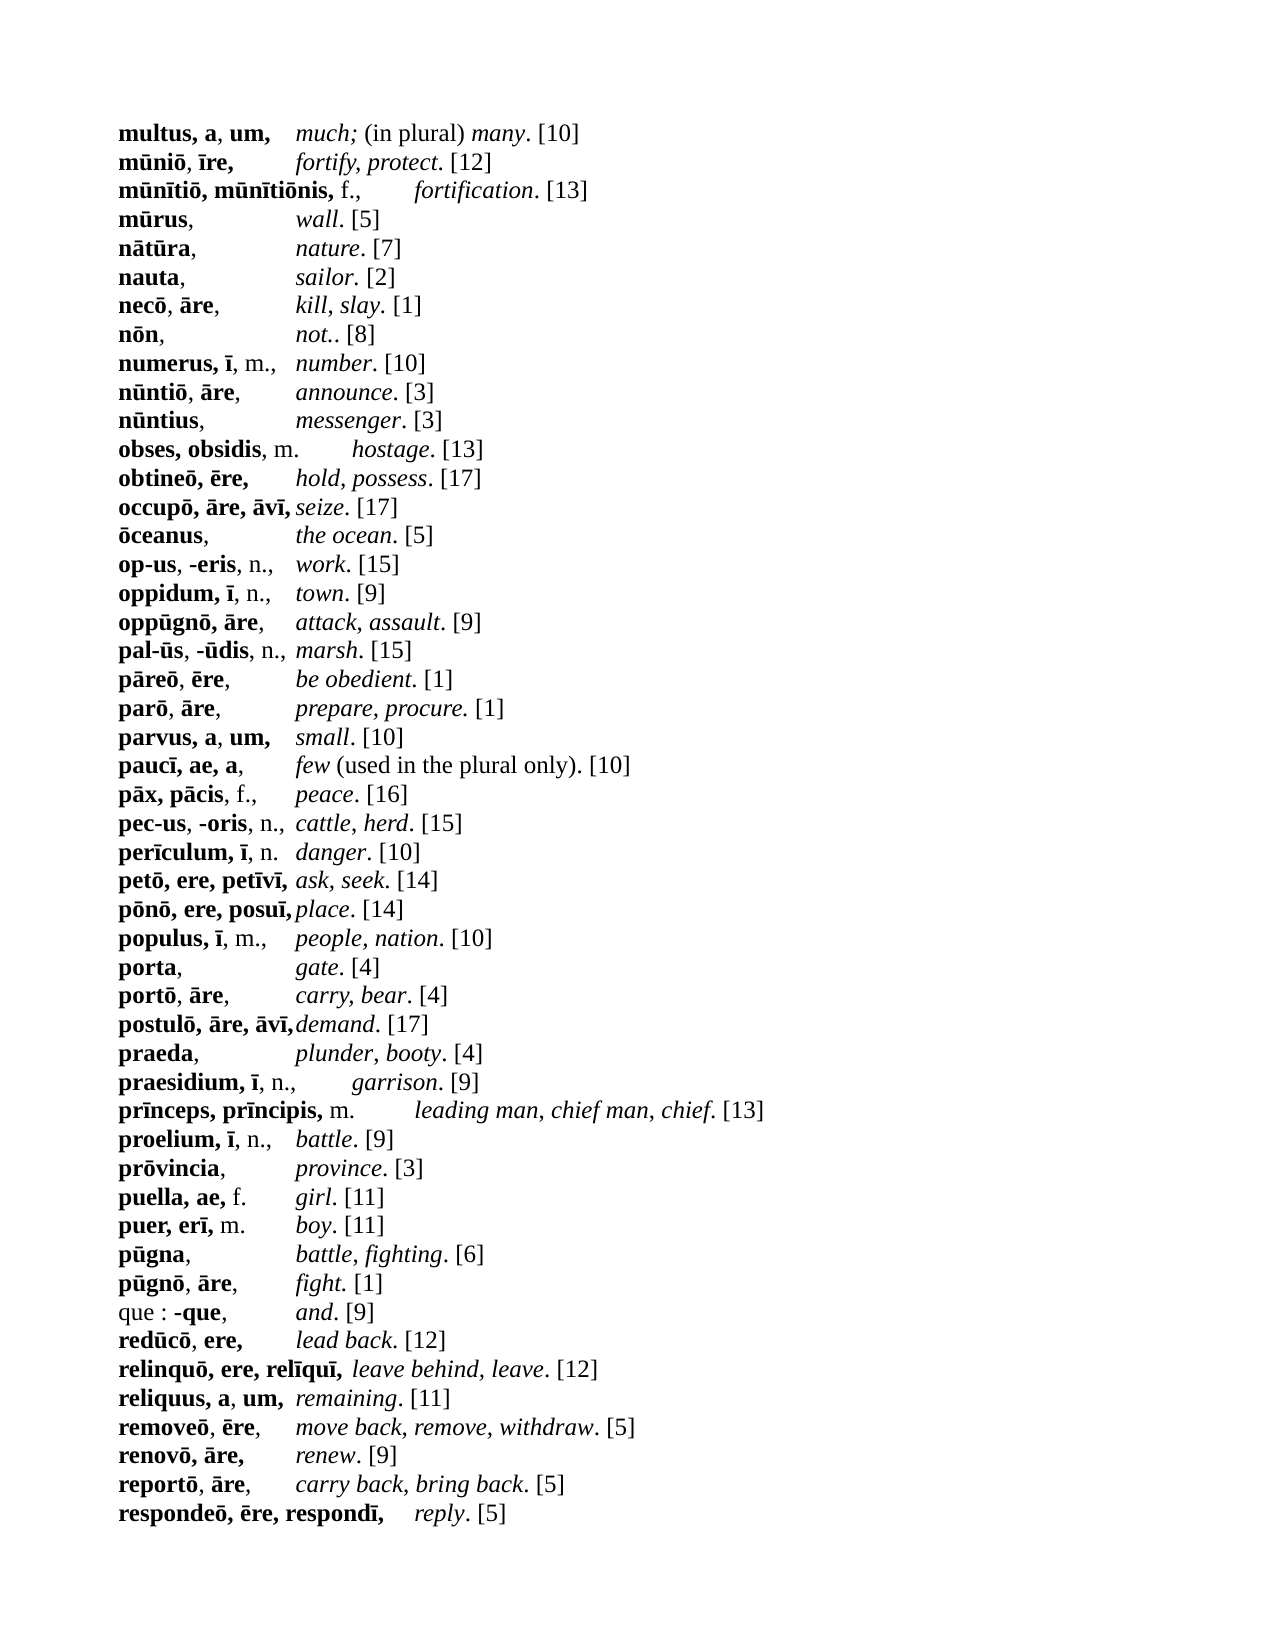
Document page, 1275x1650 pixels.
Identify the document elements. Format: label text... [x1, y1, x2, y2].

text nauta, sailor. [2] [118, 262, 1157, 291]
text puella, ae, f. girl. [11] [118, 1182, 1157, 1211]
text removeō, ēre, move back, remove, withdraw. [5] [118, 1412, 1157, 1441]
text pūgnō, āre, fight. [1] [118, 1268, 1157, 1297]
text op-us, -eris, n., work. [15] [118, 549, 1157, 578]
text perīculum, ī, n. danger. [10] [118, 837, 1157, 866]
text oppidum, ī, n., town. [9] [118, 578, 1157, 607]
text obses, obsidis, m. hostage. [13] [118, 434, 1157, 463]
text renovō, āre, renew. [9] [118, 1441, 1157, 1469]
text praeda, plunder, booty. [4] [118, 1038, 1157, 1067]
text respondeō, ēre, respondī, reply. [5] [118, 1498, 1157, 1527]
text prīnceps, prīncipis, m. leading man, chief man, chief. [13] [118, 1096, 1157, 1124]
text puer, erī, m. boy. [11] [118, 1211, 1157, 1239]
text pal-ūs, -ūdis, n., marsh. [15] [118, 636, 1157, 664]
text obtineō, ēre, hold, possess. [17] [118, 463, 1157, 492]
text que : -que, and. [9] [118, 1297, 1157, 1326]
text pec-us, -oris, n., cattle, herd. [15] [118, 808, 1157, 837]
text nūntiō, āre, announce. [3] [118, 377, 1157, 406]
text pāreō, ēre, be obedient. [1] [118, 664, 1157, 693]
text pōnō, ere, posuī, place. [14] [118, 894, 1157, 923]
text portō, āre, carry, bear. [4] [118, 981, 1157, 1009]
text mūrus, wall. [5] [118, 204, 1157, 233]
text prōvincia, province. [3] [118, 1153, 1157, 1182]
text pūgna, battle, fighting. [6] [118, 1239, 1157, 1268]
text nōn, not.. [8] [118, 319, 1157, 348]
text proelium, ī, n., battle. [9] [118, 1124, 1157, 1153]
text reportō, āre, carry back, bring back. [5] [118, 1469, 1157, 1498]
text necō, āre, kill, slay. [1] [118, 291, 1157, 319]
text parō, āre, prepare, procure. [1] [118, 693, 1157, 722]
text numerus, ī, m., number. [10] [118, 348, 1157, 377]
text populus, ī, m., people, nation. [10] [118, 923, 1157, 952]
text multus, a, um, much; (in plural) many. [10] [118, 118, 1157, 147]
text mūnītiō, mūnītiōnis, f., fortification. [13] [118, 176, 1157, 204]
text nātūra, nature. [7] [118, 233, 1157, 262]
text redūcō, ere, lead back. [12] [118, 1326, 1157, 1354]
text parvus, a, um, small. [10] [118, 722, 1157, 751]
text praesidium, ī, n., garrison. [9] [118, 1067, 1157, 1096]
text postulō, āre, āvī, demand. [17] [118, 1009, 1157, 1038]
text porta, gate. [4] [118, 952, 1157, 981]
text petō, ere, petīvī, ask, seek. [14] [118, 866, 1157, 894]
text paucī, ae, a, few (used in the plural only). [10] [118, 751, 1157, 779]
text occupō, āre, āvī, seize. [17] [118, 492, 1157, 521]
text oppūgnō, āre, attack, assault. [9] [118, 607, 1157, 636]
text pāx, pācis, f., peace. [16] [118, 779, 1157, 808]
text relinquō, ere, relīquī, leave behind, leave. [12] [118, 1354, 1157, 1383]
text mūniō, īre, fortify, protect. [12] [118, 147, 1157, 176]
text ōceanus, the ocean. [5] [118, 521, 1157, 549]
text nūntius, messenger. [3] [118, 406, 1157, 434]
text reliquus, a, um, remaining. [11] [118, 1383, 1157, 1412]
